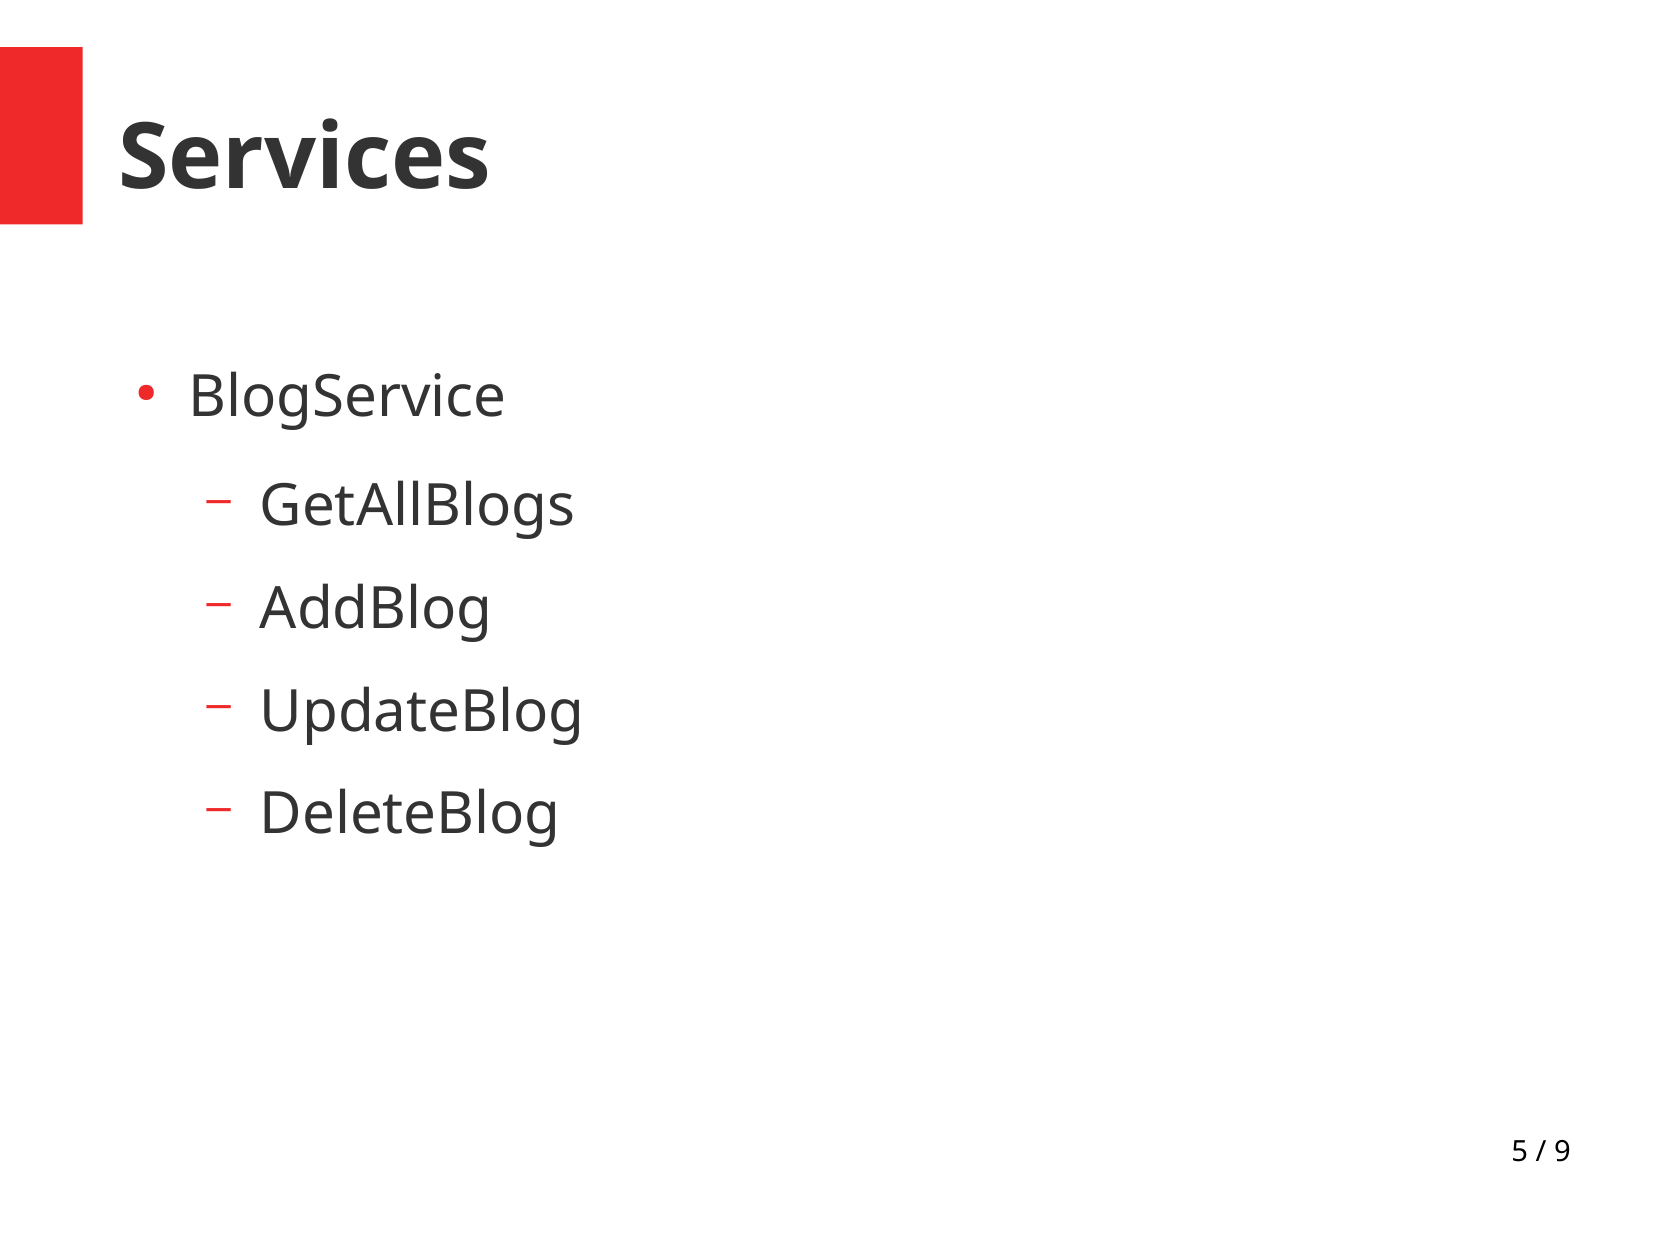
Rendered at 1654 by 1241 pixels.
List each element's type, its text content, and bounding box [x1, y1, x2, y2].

list BlogService GetAllBlogs AddBlog UpdateBlog DeleteBlog [118, 354, 1536, 1126]
title Services [118, 49, 1571, 257]
